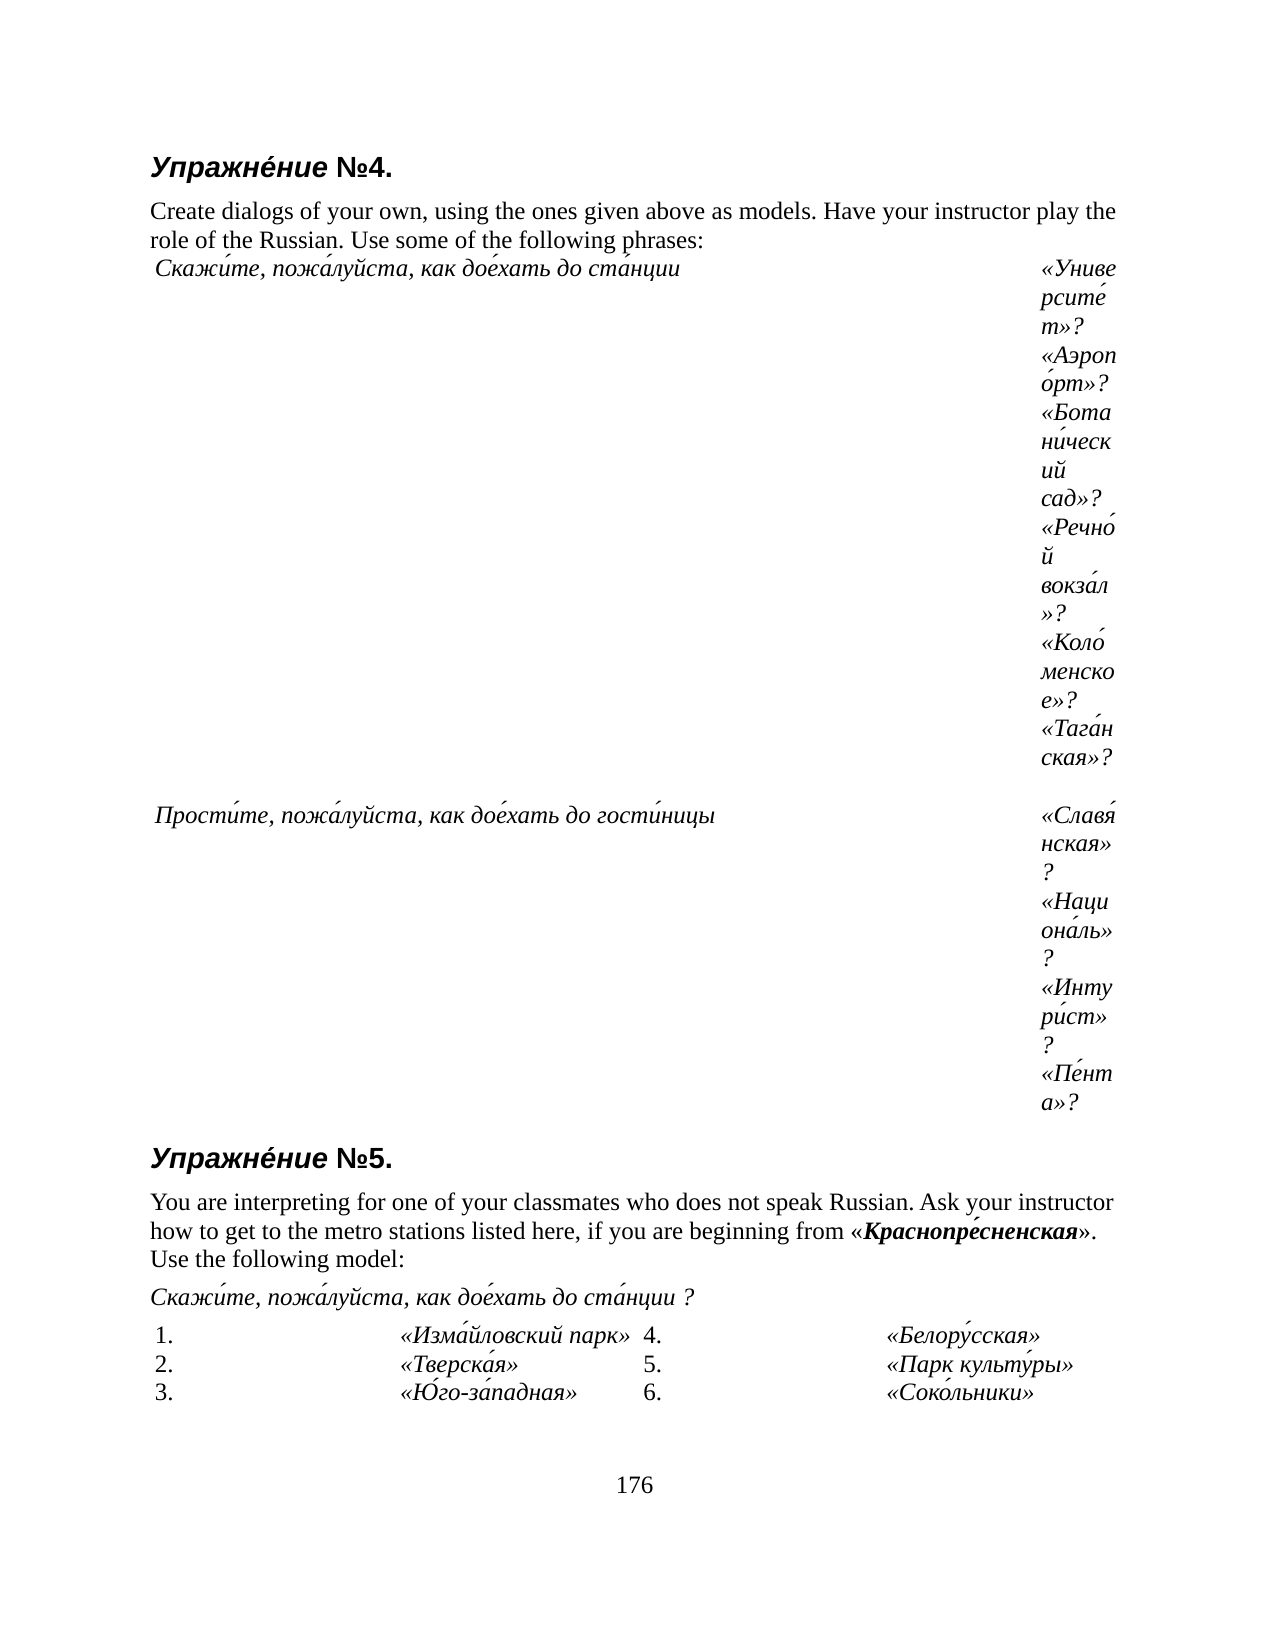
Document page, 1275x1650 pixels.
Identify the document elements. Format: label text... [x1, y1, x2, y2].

table_cell 3. [150, 1378, 396, 1406]
table_header 4. [639, 1320, 882, 1349]
table_cell «Соко́льники» [882, 1378, 1125, 1406]
table_cell «Славя́нская»? «Национа́ль»? «Интури́ст»? «Пе́нта»? [1036, 800, 1125, 1116]
table_cell 2. [150, 1349, 396, 1377]
text Create dialogs of your own, using the ones given above as models. Have your instructor play the role of the Russian. Use some of the following phrases: [150, 196, 1125, 253]
table_cell [150, 771, 1036, 800]
text Скажи́те, пожа́луйста, как дое́хать до ста́нции ? [150, 1282, 1125, 1311]
table_header «Университе́т»? «Аэропо́рт»? «Ботани́ческий сад»? «Речно́й вокза́л»? «Коло́менское»? «Тага́нская»? [1036, 254, 1125, 771]
table_cell 5. [639, 1349, 882, 1377]
table_cell [1036, 771, 1125, 800]
subtitle Упражне́ние №4. [150, 150, 1125, 183]
table_cell «Ю́го-за́падная» [396, 1378, 639, 1406]
subtitle Упражне́ние №5. [150, 1141, 1125, 1174]
table_header 1. [150, 1320, 396, 1349]
table_header «Изма́йловский парк» [396, 1320, 639, 1349]
table_cell «Тверска́я» [396, 1349, 639, 1377]
text You are interpreting for one of your classmates who does not speak Russian. Ask your instructor how to get to the metro stations listed here, if you are beginning from «Краснопре́сненская». Use the following model: [150, 1187, 1125, 1273]
table_header «Белору́сская» [882, 1320, 1125, 1349]
table_cell 6. [639, 1378, 882, 1406]
table_header Скажи́те, пожа́луйста, как дое́хать до ста́нции [150, 254, 1036, 771]
table_cell Прости́те, пожа́луйста, как дое́хать до гости́ницы [150, 800, 1036, 1116]
table_cell «Парк культу́ры» [882, 1349, 1125, 1377]
